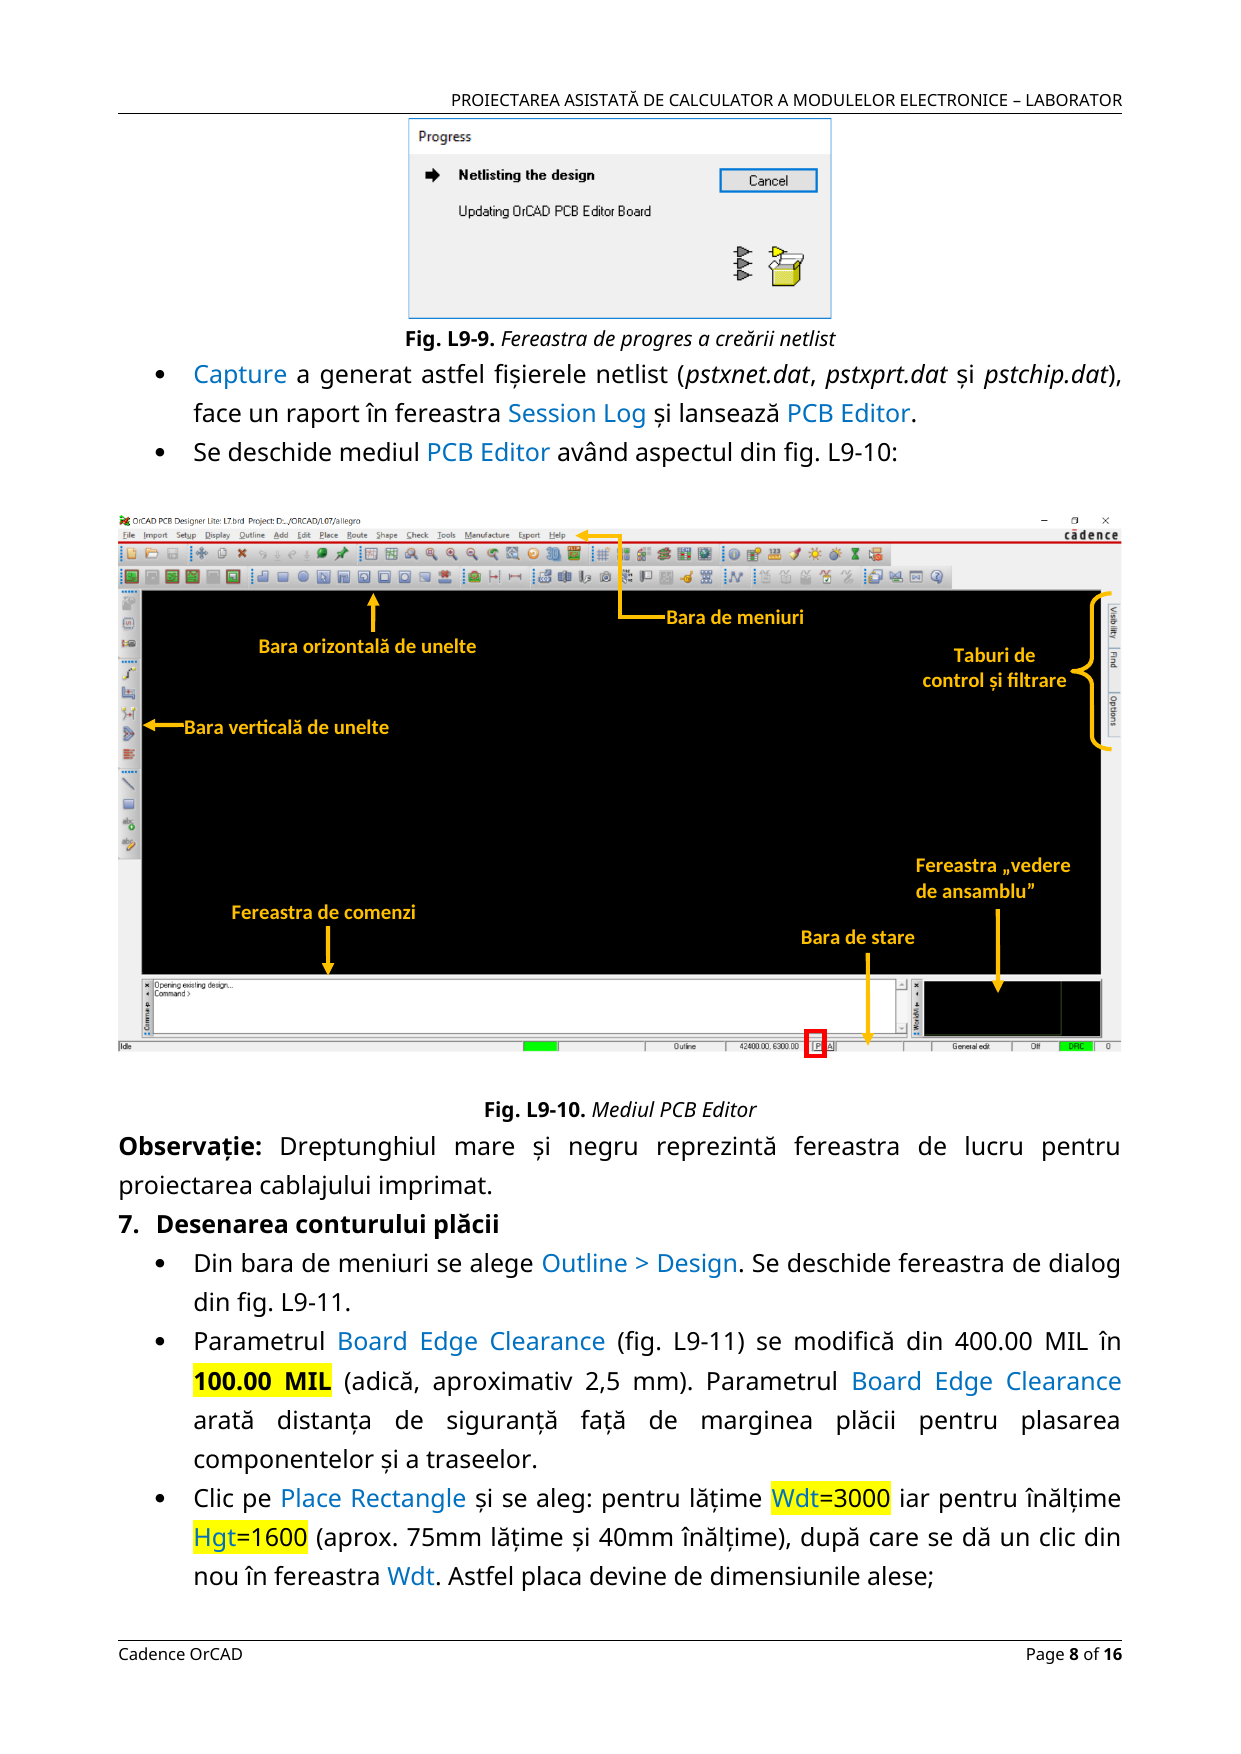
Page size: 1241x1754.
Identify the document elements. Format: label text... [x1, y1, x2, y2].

text Fereastra „vedere [916, 853, 1095, 878]
text Taburi de [918, 642, 1071, 667]
text Bara orizontală de unelte [258, 633, 484, 659]
list Desenarea conturului plăcii [118, 1207, 1122, 1241]
list Se deschide mediul PCB Editor având aspectul din fig. L9-10: [156, 435, 1122, 469]
text Bara de stare [801, 924, 929, 949]
text Fereastra de comenzi [231, 899, 425, 924]
picture [118, 513, 1122, 1052]
text de ansamblu” [916, 878, 1095, 903]
list Fig. L9-10. Mediul PCB Editor [118, 1096, 1122, 1124]
list Din bara de meniuri se alege Outline > Design. Se deschide fereastra de dialog din fig. L9-11. [156, 1246, 1122, 1319]
text control şi filtrare [918, 667, 1071, 693]
picture [408, 118, 832, 319]
text Bara verticală de unelte [184, 714, 396, 740]
list Observație: Dreptunghiul mare şi negru reprezintă fereastra de lucru pentru proiectarea cablajului imprimat. [118, 1128, 1122, 1201]
list Fig. L9-9. Fereastra de progres a creării netlist [118, 324, 1122, 353]
text Bara de meniuri [666, 604, 824, 630]
list Clic pe Place Rectangle și se aleg: pentru lățime Wdt=3000 iar pentru înălțime Hgt=1600 (aprox. 75mm lățime şi 40mm înălțime), după care se dă un clic din nou în fereastra Wdt. Astfel placa devine de dimensiunile alese; [156, 1481, 1122, 1593]
list Capture a generat astfel fişierele netlist (pstxnet.dat, pstxprt.dat şi pstchip.dat), face un raport în fereastra Session Log şi lansează PCB Editor. [156, 357, 1122, 430]
list Parametrul Board Edge Clearance (fig. L9-11) se modifică din 400.00 MIL în 100.00 MIL (adică, aproximativ 2,5 mm). Parametrul Board Edge Clearance arată distanța de siguranță față de marginea plăcii pentru plasarea componentelor şi a traseelor. [156, 1324, 1122, 1476]
picture [809, 1033, 822, 1052]
